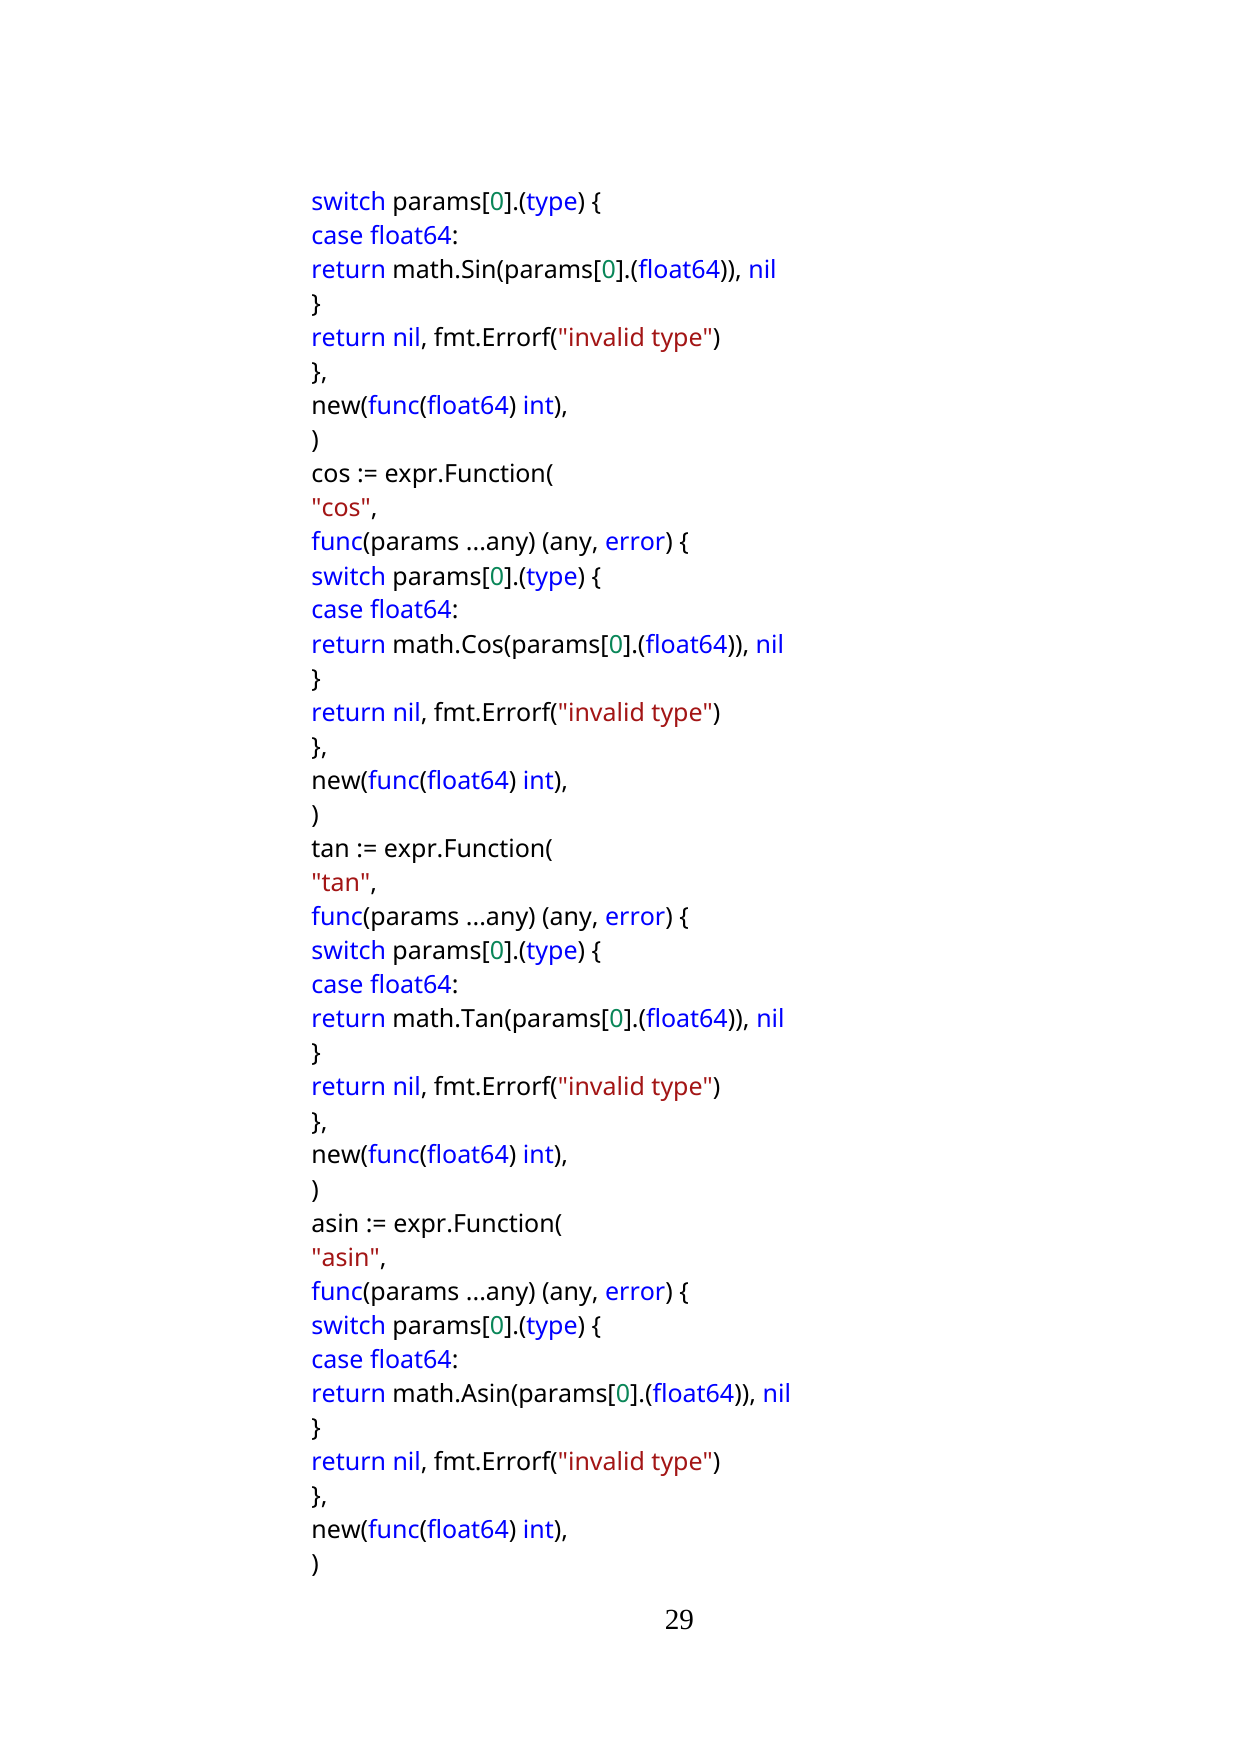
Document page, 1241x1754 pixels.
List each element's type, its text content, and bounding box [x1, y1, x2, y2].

text ) [311, 797, 1181, 831]
text return math.Sin(params[0].(float64)), nil [311, 252, 1181, 286]
text new(func(float64) int), [311, 762, 1181, 797]
text return nil, fmt.Errorf("invalid type") [311, 1069, 1181, 1103]
text case float64: [311, 967, 1181, 1001]
text case float64: [311, 217, 1181, 252]
text } [311, 286, 1181, 320]
text return math.Asin(params[0].(float64)), nil [311, 1376, 1181, 1410]
text new(func(float64) int), [311, 1512, 1181, 1546]
text new(func(float64) int), [311, 1137, 1181, 1171]
text }, [311, 1478, 1181, 1512]
text func(params ...any) (any, error) { [311, 524, 1181, 558]
text "cos", [311, 490, 1181, 524]
text }, [311, 728, 1181, 762]
text }, [311, 1103, 1181, 1137]
text } [311, 660, 1181, 694]
text new(func(float64) int), [311, 388, 1181, 422]
text return nil, fmt.Errorf("invalid type") [311, 694, 1181, 728]
text } [311, 1035, 1181, 1069]
text } [311, 1410, 1181, 1444]
text return math.Tan(params[0].(float64)), nil [311, 1001, 1181, 1035]
text ) [311, 422, 1181, 456]
text case float64: [311, 592, 1181, 626]
text ) [311, 1171, 1181, 1205]
text return nil, fmt.Errorf("invalid type") [311, 1444, 1181, 1478]
text asin := expr.Function( [311, 1205, 1181, 1239]
text ) [311, 1546, 1181, 1580]
text switch params[0].(type) { [311, 183, 1181, 217]
text switch params[0].(type) { [311, 933, 1181, 967]
text func(params ...any) (any, error) { [311, 1273, 1181, 1307]
text "asin", [311, 1239, 1181, 1273]
text return nil, fmt.Errorf("invalid type") [311, 320, 1181, 354]
text func(params ...any) (any, error) { [311, 899, 1181, 933]
text cos := expr.Function( [311, 456, 1181, 490]
text switch params[0].(type) { [311, 1307, 1181, 1342]
text }, [311, 354, 1181, 388]
text tan := expr.Function( [311, 831, 1181, 865]
text case float64: [311, 1342, 1181, 1376]
text "tan", [311, 865, 1181, 899]
text return math.Cos(params[0].(float64)), nil [311, 626, 1181, 660]
text switch params[0].(type) { [311, 558, 1181, 592]
